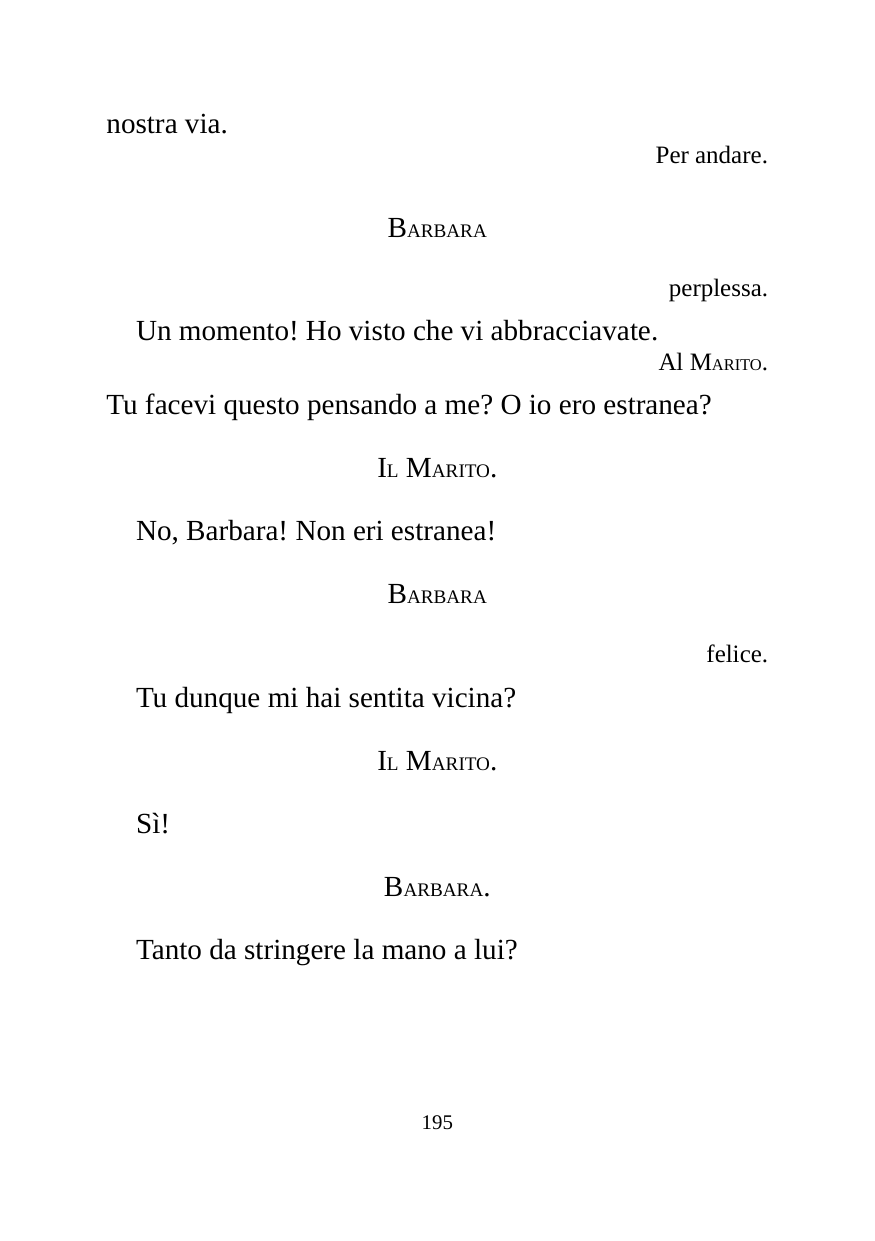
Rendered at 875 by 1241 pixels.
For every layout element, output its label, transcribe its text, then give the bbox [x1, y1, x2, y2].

text Al Marito. [431, 347, 768, 376]
text nostra via. [106, 106, 768, 140]
text Barbara [106, 210, 768, 243]
text Un momento! Ho visto che vi abbracciavate. [106, 313, 768, 347]
text Per andare. [431, 140, 768, 168]
text Tanto da stringere la mano a lui? [106, 932, 768, 966]
text Tu facevi questo pensando a me? O io ero estranea? [106, 387, 768, 421]
text No, Barbara! Non eri estranea! [106, 513, 768, 547]
text Sì! [106, 806, 768, 839]
text Barbara [106, 576, 768, 610]
text Barbara. [106, 869, 768, 903]
text felice. [431, 639, 768, 668]
text perplessa. [431, 273, 768, 302]
text Il Marito. [106, 450, 768, 484]
text Il Marito. [106, 743, 768, 777]
text Tu dunque mi hai sentita vicina? [106, 680, 768, 713]
